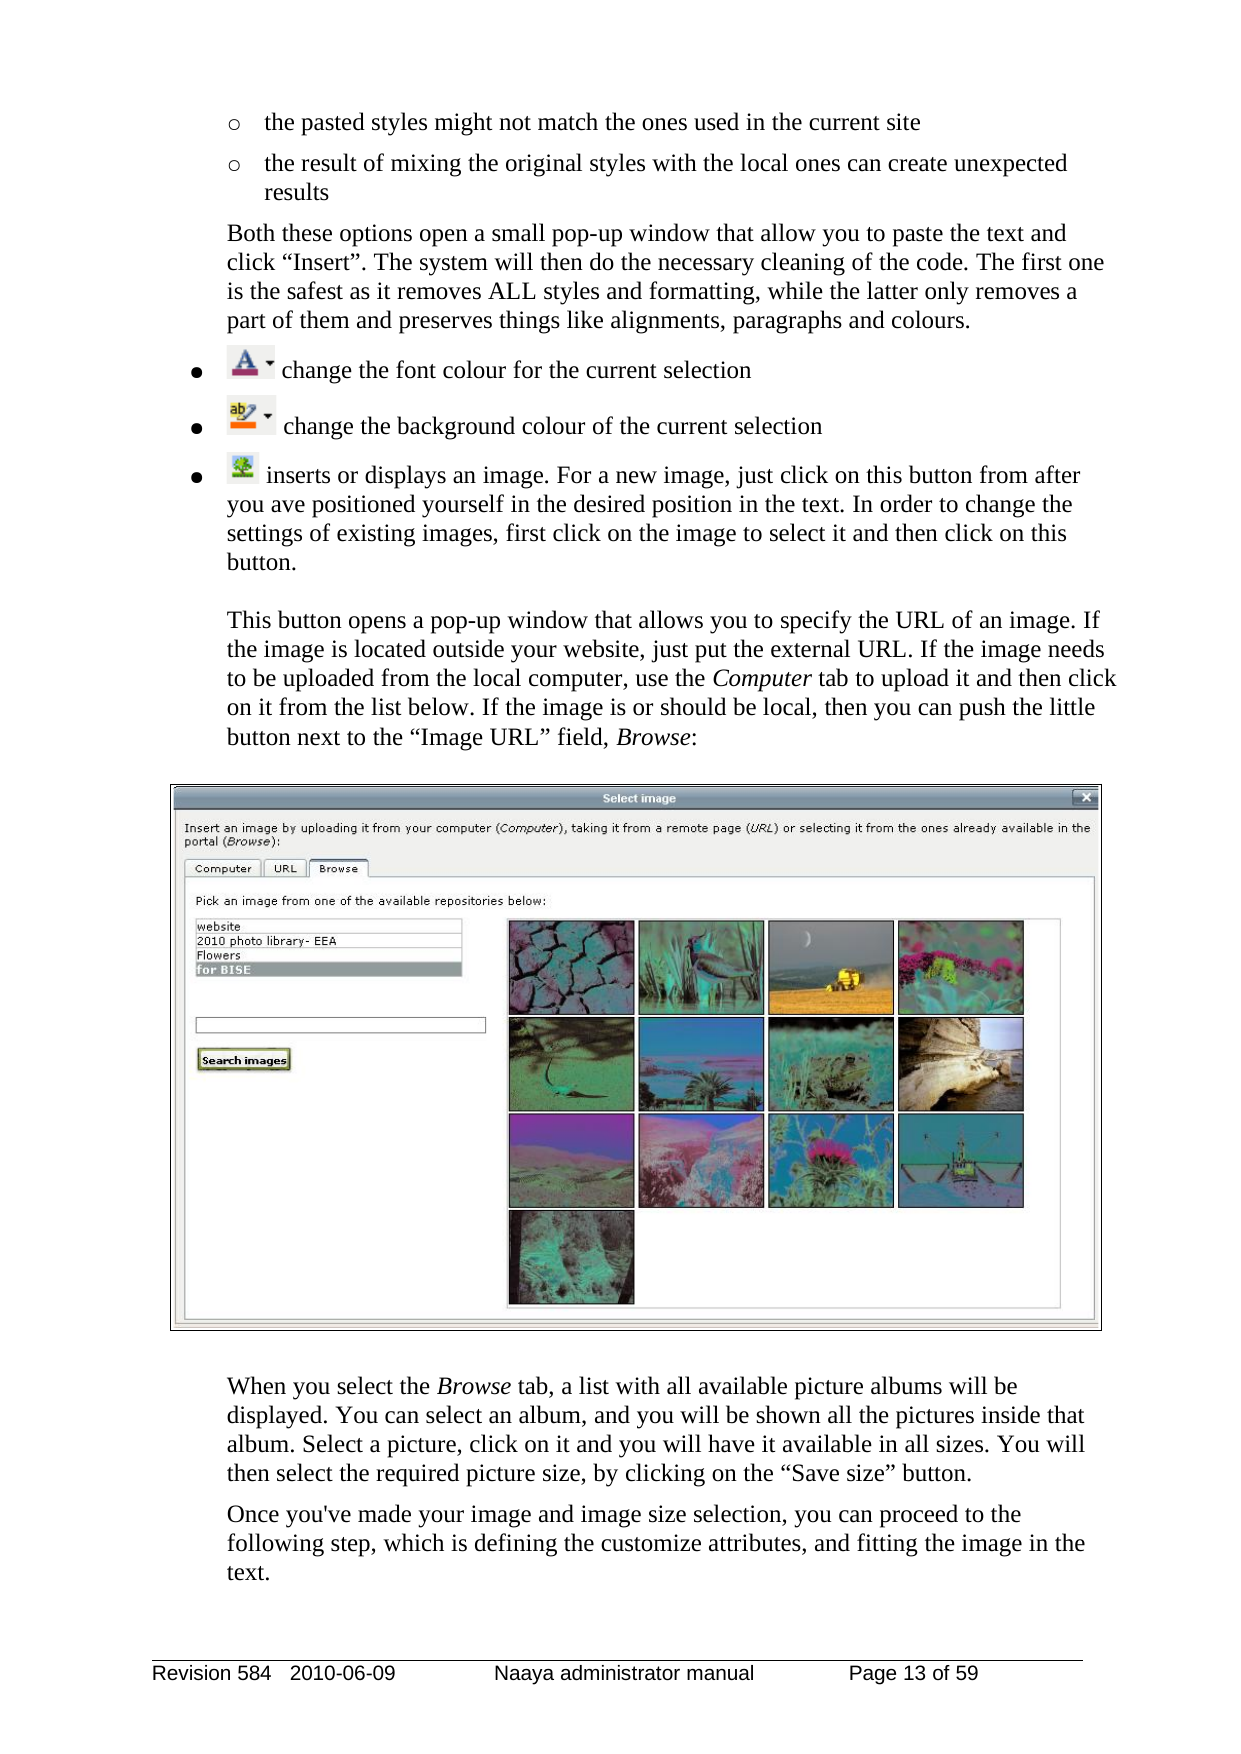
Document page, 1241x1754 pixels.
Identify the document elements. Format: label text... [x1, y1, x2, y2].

list Both these options open a small pop-up window that allow you to paste the text and click “Insert”. The system will then do the necessary cleaning of the code. The first one is the safest as it removes ALL styles and formatting, while the latter only removes a part of them and preserves things like alignments, paragraphs and colours. [189, 218, 1120, 334]
picture [226, 452, 260, 484]
list When you select the Browse tab, a list with all available picture albums will be displayed. You can select an album, and you will be shown all the pictures inside that album. Select a picture, click on it and you will have it available in all sizes. You will then select the required picture size, by clicking on the “Save size” button. [189, 1371, 1120, 1487]
picture [226, 345, 275, 379]
picture [226, 395, 277, 435]
list change the background colour of the current selection [189, 396, 1120, 440]
list inserts or displays an image. For a new image, just click on this button from after you ave positioned yourself in the desired position in the text. In order to change the settings of existing images, first click on the image to select it and then click on this button. This button opens a pop-up window that allows you to specify the URL of an image. If the image is located outside your website, just put the external URL. If the image needs to be uploaded from the local computer, use the Computer tab to upload it and then click on it from the list below. If the image is or should be local, then you can push the little button next to the “Image URL” field, Browse: [189, 452, 1120, 750]
list change the font colour for the current selection [189, 346, 1120, 384]
list Once you've made your image and image size selection, you can proceed to the following step, which is defining the customize attributes, and fitting the image in the text. [189, 1499, 1120, 1586]
list the pasted styles might not match the ones used in the current site [227, 107, 1120, 136]
picture [173, 786, 1099, 1328]
list the result of mixing the original styles with the local ones can create unexpected results [227, 148, 1120, 206]
